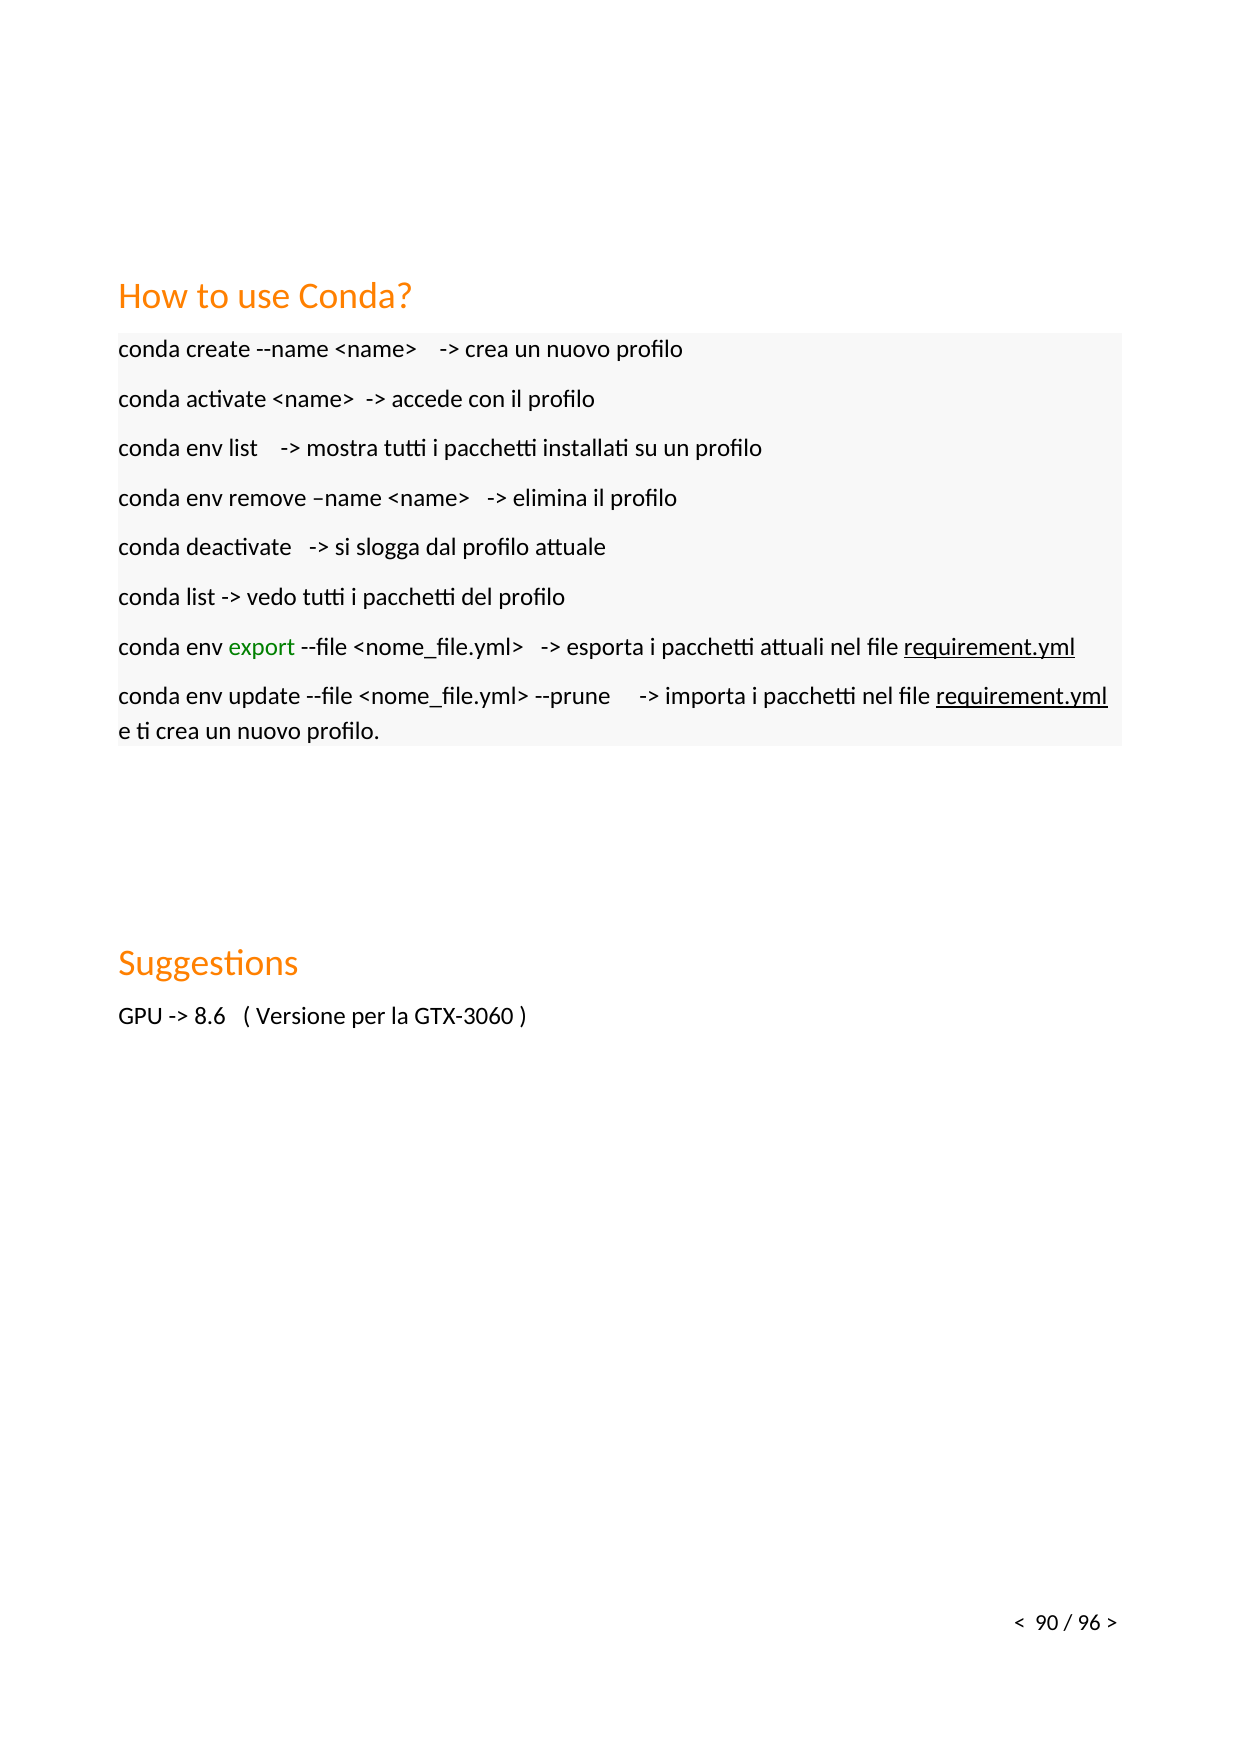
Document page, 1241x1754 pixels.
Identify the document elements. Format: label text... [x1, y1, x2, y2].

text conda list -> vedo tutti i pacchetti del profilo [118, 581, 1122, 612]
subtitle Suggestions [118, 939, 1122, 984]
text conda create --name <name> -> crea un nuovo profilo [118, 333, 1122, 364]
text conda env update --file <nome_file.yml> --prune -> importa i pacchetti nel file requirement.yml e ti crea un nuovo profilo. [118, 680, 1122, 746]
text conda activate <name> -> accede con il profilo [118, 383, 1122, 413]
text conda deactivate -> si slogga dal profilo attuale [118, 532, 1122, 562]
subtitle How to use Conda? [118, 272, 1122, 318]
text conda env remove –name <name> -> elimina il profilo [118, 482, 1122, 512]
text conda env export --file <nome_file.yml> -> esporta i pacchetti attuali nel file requirement.yml [118, 631, 1122, 661]
text conda env list -> mostra tutti i pacchetti installati su un profilo [118, 432, 1122, 463]
text GPU -> 8.6 ( Versione per la GTX-3060 ) [118, 1000, 1122, 1031]
